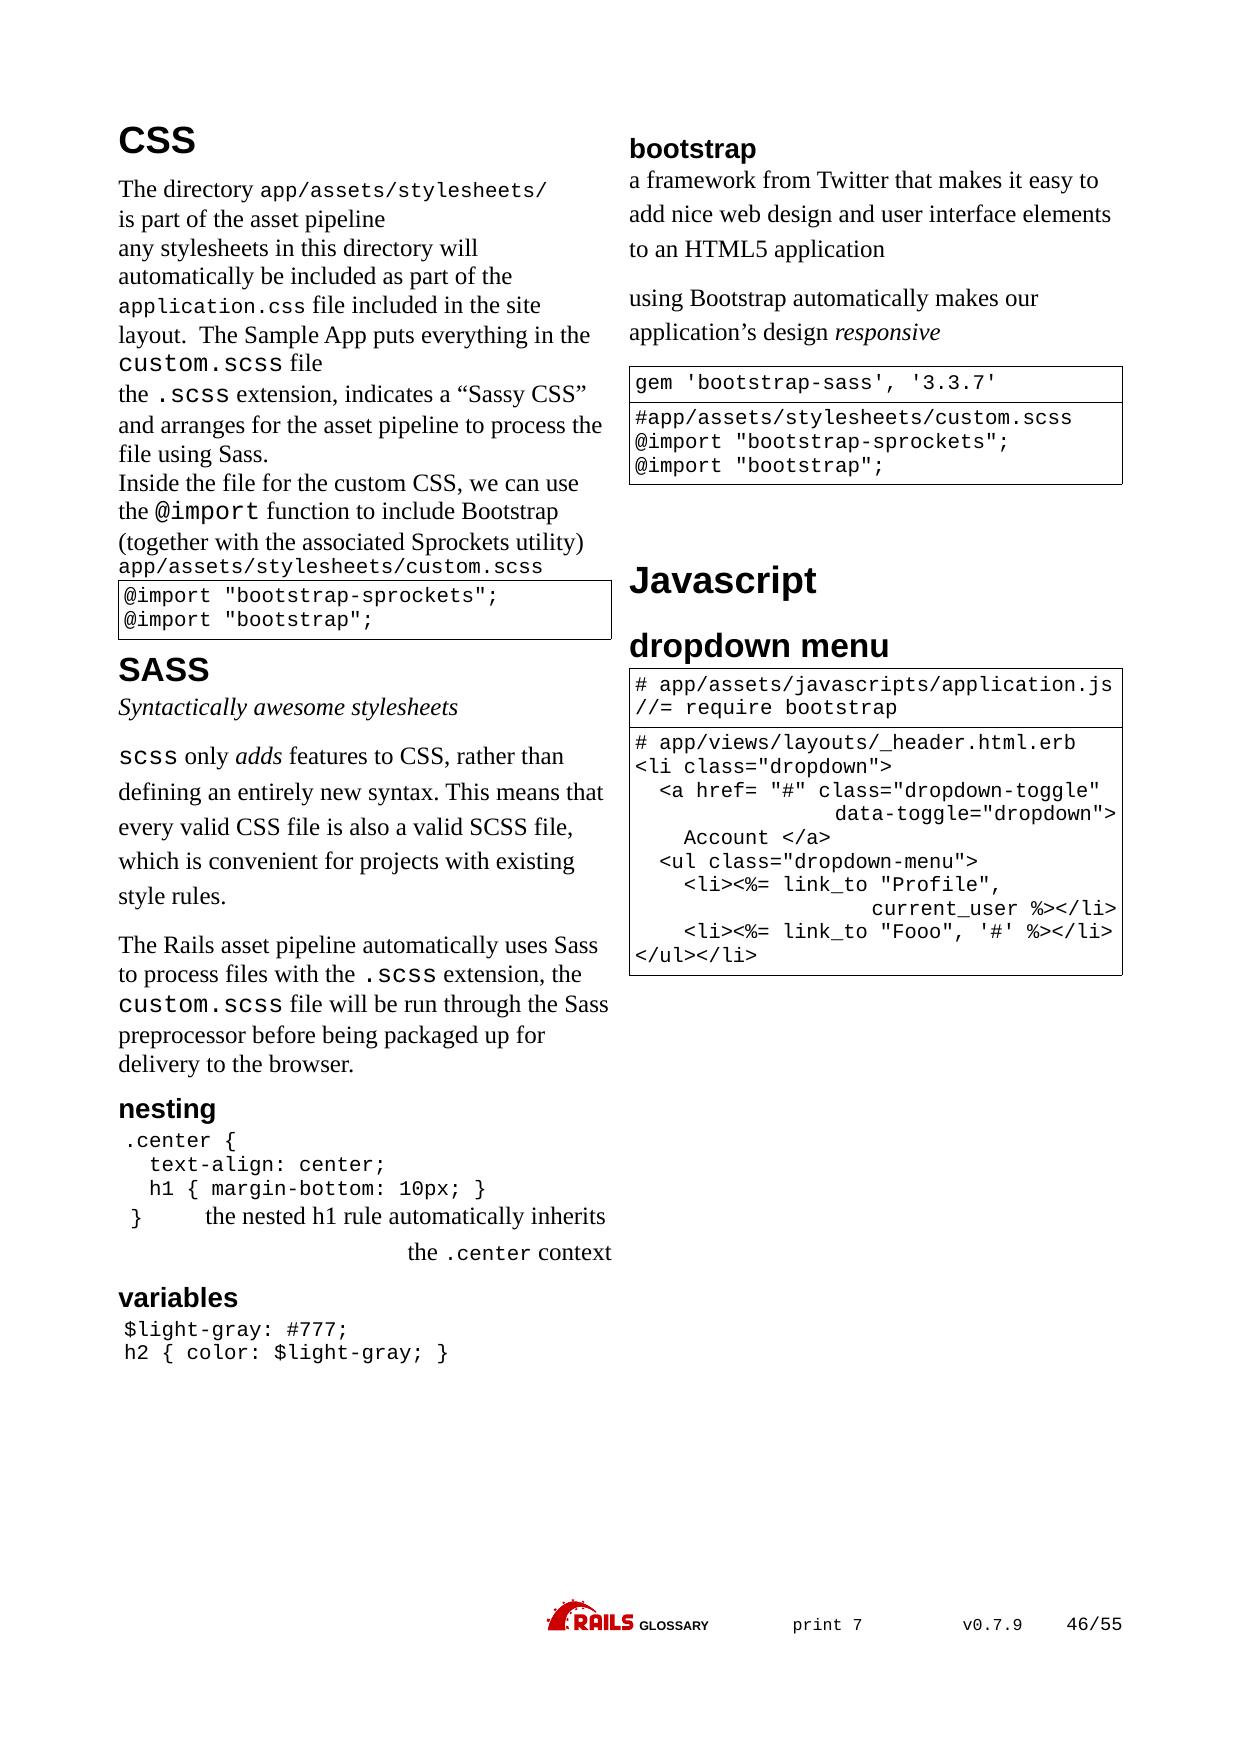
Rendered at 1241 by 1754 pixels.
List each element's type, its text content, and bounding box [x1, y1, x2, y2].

subtitle variables [118, 1281, 611, 1313]
text a framework from Twitter that makes it easy to add nice web design and user interface elements to an HTML5 application [629, 165, 1122, 262]
table_cell # app/views/layouts/_header.html.erb <li class="dropdown"> <a href= "#" class="dropdown-toggle" data-toggle="dropdown"> Account </a> <ul class="dropdown-menu"> <li><%= link_to "Profile", current_user %></li> <li><%= link_to "Fooo", '#' %></li> </ul></li> [630, 728, 1122, 974]
text any stylesheets in this directory will automatically be included as part of the application.css file included in the site layout. The Sample App puts everything in the custom.scss file [118, 233, 611, 379]
text The Rails asset pipeline automatically uses Sass to process files with the .scss extension, the custom.scss file will be run through the Sass preprocessor before being packaged up for delivery to the browser. [118, 930, 611, 1078]
text using Bootstrap automatically makes our application’s design responsive [629, 283, 1122, 346]
table_cell #app/assets/stylesheets/custom.scss @import "bootstrap-sprockets"; @import "bootstrap"; [630, 403, 1122, 484]
text The directory app/assets/stylesheets/ [118, 174, 611, 204]
text Inside the file for the custom CSS, we can use the @import function to include Bootstrap (together with the associated Sprockets utility) [118, 468, 611, 556]
subtitle dropdown menu [629, 626, 1122, 665]
subtitle CSS [118, 118, 611, 162]
subtitle Javascript [629, 558, 1122, 602]
table_header # app/assets/javascripts/application.js //= require bootstrap [630, 669, 1122, 727]
text app/assets/stylesheets/custom.scss [118, 556, 611, 579]
text Syntactically awesome stylesheets [118, 692, 611, 721]
table_header $light-gray: #777; h2 { color: $light-gray; } [118, 1313, 611, 1372]
table_header @import "bootstrap-sprockets"; @import "bootstrap"; [119, 581, 611, 638]
text the .center context [118, 1237, 611, 1266]
table_header gem 'bootstrap-sass', '3.3.7' [630, 367, 1122, 402]
text scss only adds features to CSS, rather than defining an entirely new syntax. This means that every valid CSS file is also a valid SCSS file, which is convenient for projects with existing style rules. [118, 741, 611, 910]
subtitle bootstrap [629, 133, 1122, 165]
text the .scss extension, indicates a “Sassy CSS” and arranges for the asset pipeline to process the file using Sass. [118, 379, 611, 468]
table_header .center { text-align: center; h1 { margin-bottom: 10px; } } the nested h1 rule automatically inherits [118, 1125, 611, 1237]
text is part of the asset pipeline [118, 204, 611, 233]
subtitle SASS [118, 650, 611, 689]
subtitle nesting [118, 1093, 611, 1124]
